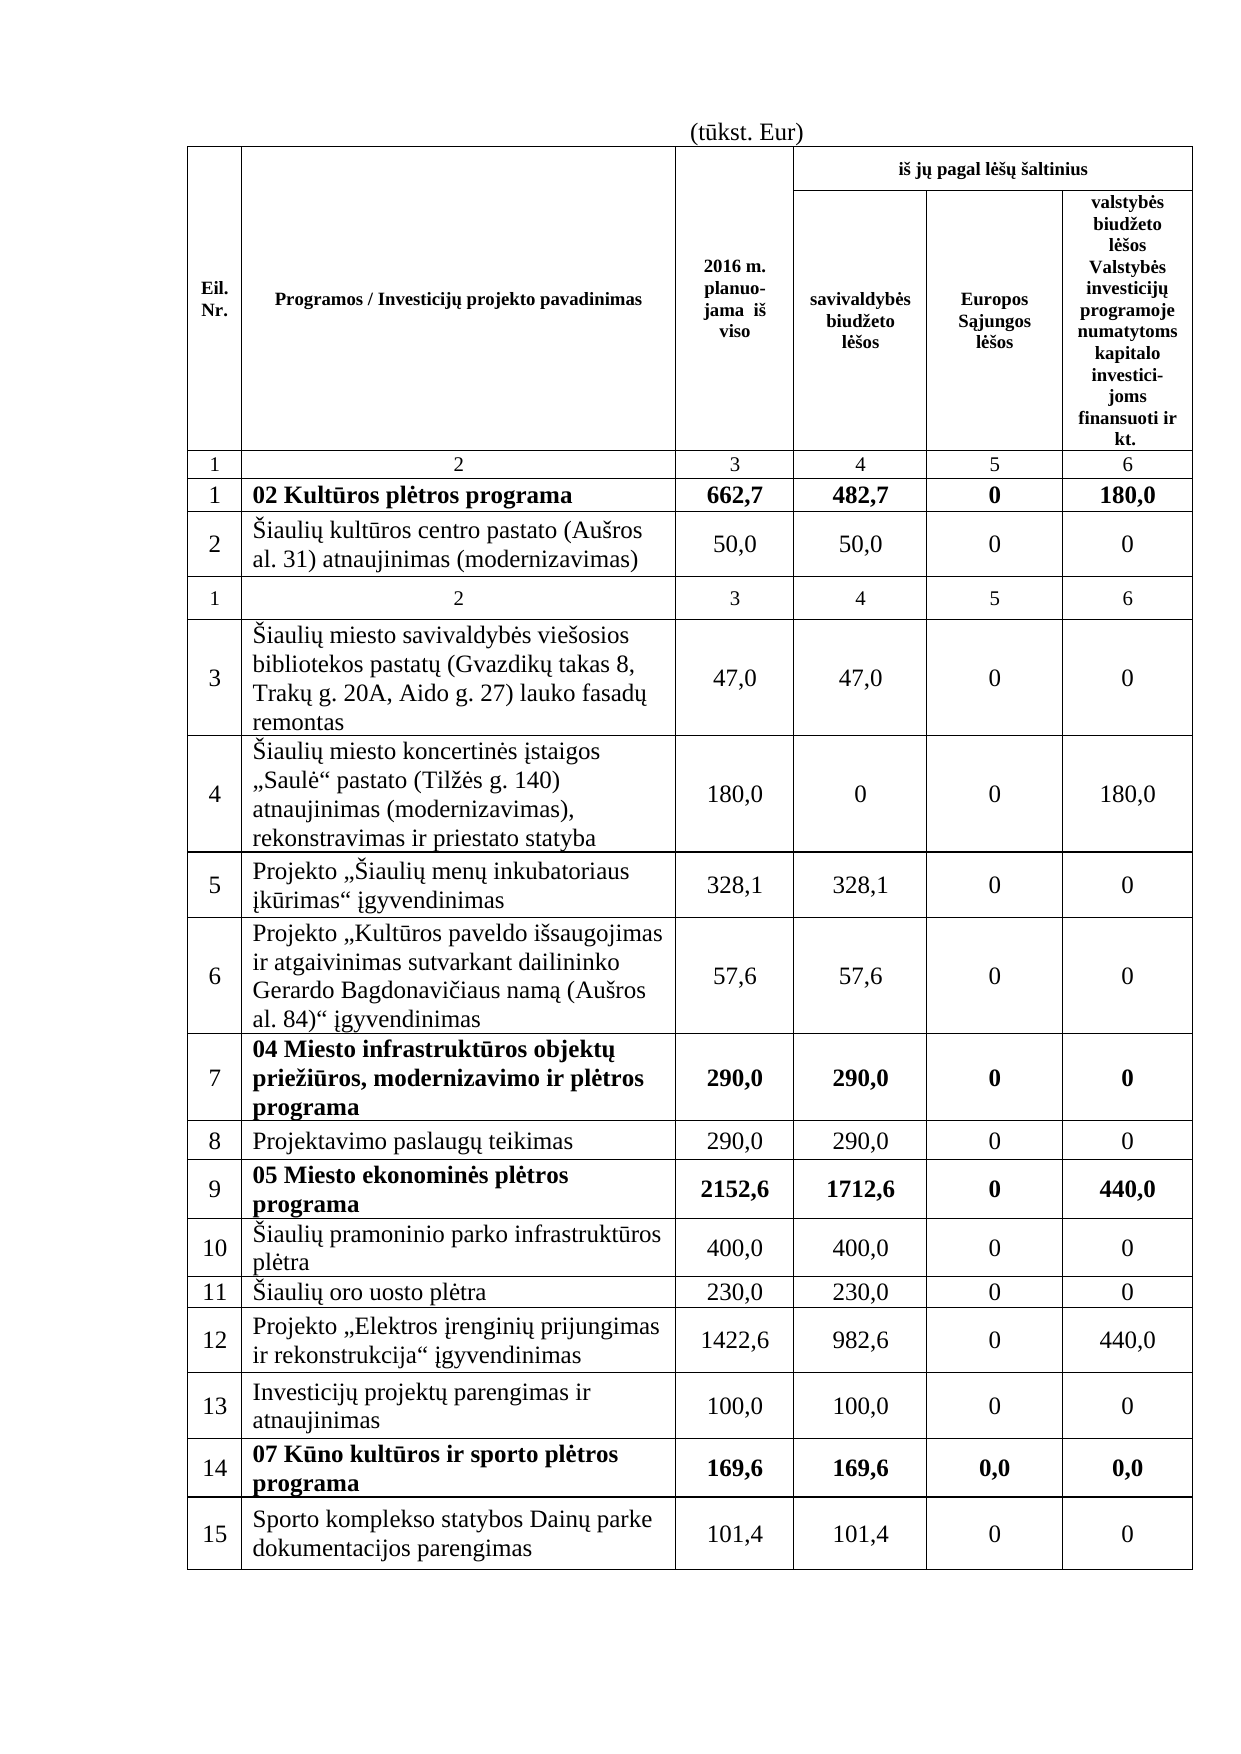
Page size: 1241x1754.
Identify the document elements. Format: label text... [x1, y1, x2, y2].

table_cell Šiaulių oro uosto plėtra [242, 1277, 675, 1307]
table_cell Projektavimo paslaugų teikimas [242, 1121, 675, 1159]
table_cell 0 [927, 479, 1062, 511]
table_cell 50,0 [794, 512, 926, 576]
table_cell 14 [188, 1439, 241, 1496]
table_cell 5 [188, 853, 241, 917]
table_cell 180,0 [676, 736, 793, 851]
table_cell 0 [927, 1373, 1062, 1438]
table_cell 0 [927, 1498, 1062, 1568]
table_cell 0,0 [927, 1439, 1062, 1496]
table_cell 1422,6 [676, 1308, 793, 1372]
table_cell 2 [188, 512, 241, 576]
table_cell 100,0 [794, 1373, 926, 1438]
table_cell 101,4 [794, 1498, 926, 1568]
table_cell 0 [927, 1034, 1062, 1120]
table_cell Europos Sąjungos lėšos [927, 191, 1062, 450]
table_cell 11 [188, 1277, 241, 1307]
table_cell 400,0 [794, 1219, 926, 1276]
table_cell 982,6 [794, 1308, 926, 1372]
table_cell 6 [188, 918, 241, 1033]
table_cell 4 [794, 451, 926, 478]
table_cell 47,0 [676, 620, 793, 735]
table_cell 169,6 [676, 1439, 793, 1496]
table_cell Šiaulių pramoninio parko infrastruktūros plėtra [242, 1219, 675, 1276]
table_cell 4 [188, 736, 241, 851]
table_cell 3 [676, 577, 793, 619]
table_cell 230,0 [676, 1277, 793, 1307]
table_cell 2152,6 [676, 1160, 793, 1218]
table_cell 3 [676, 451, 793, 478]
table_header Eil. Nr. [188, 147, 241, 450]
table_cell 482,7 [794, 479, 926, 511]
table_cell Šiaulių miesto koncertinės įstaigos „Saulė“ pastato (Tilžės g. 140) atnaujinimas (modernizavimas), rekonstravimas ir priestato statyba [242, 736, 675, 851]
table_cell 0,0 [1063, 1439, 1192, 1496]
table_cell Šiaulių kultūros centro pastato (Aušros al. 31) atnaujinimas (modernizavimas) [242, 512, 675, 576]
table_cell 13 [188, 1373, 241, 1438]
table_cell 328,1 [794, 853, 926, 917]
table_cell 07 Kūno kultūros ir sporto plėtros programa [242, 1439, 675, 1496]
table_cell 440,0 [1063, 1160, 1192, 1218]
table_cell Šiaulių miesto savivaldybės viešosios bibliotekos pastatų (Gvazdikų takas 8, Trakų g. 20A, Aido g. 27) lauko fasadų remontas [242, 620, 675, 735]
text (tūkst. Eur) [177, 117, 1181, 146]
table_cell savivaldybės biudžeto lėšos [794, 191, 926, 450]
table_cell 0 [927, 736, 1062, 851]
table_cell 7 [188, 1034, 241, 1120]
table_cell Sporto komplekso statybos Dainų parke dokumentacijos parengimas [242, 1498, 675, 1568]
table_cell 0 [794, 736, 926, 851]
table_cell 100,0 [676, 1373, 793, 1438]
table_cell 0 [927, 1121, 1062, 1159]
table_cell 0 [1063, 512, 1192, 576]
table_cell 328,1 [676, 853, 793, 917]
table_cell 57,6 [676, 918, 793, 1033]
table_cell 6 [1063, 577, 1192, 619]
table_cell 04 Miesto infrastruktūros objektų priežiūros, modernizavimo ir plėtros programa [242, 1034, 675, 1120]
table_cell 0 [1063, 1277, 1192, 1307]
table_cell 180,0 [1063, 479, 1192, 511]
table_cell 0 [927, 853, 1062, 917]
table_cell 0 [1063, 918, 1192, 1033]
table_cell 02 Kultūros plėtros programa [242, 479, 675, 511]
table_cell 0 [927, 1219, 1062, 1276]
table_cell 12 [188, 1308, 241, 1372]
table_cell 0 [1063, 1219, 1192, 1276]
table_cell 1712,6 [794, 1160, 926, 1218]
table_header iš jų pagal lėšų šaltinius [794, 147, 1192, 190]
table_cell 3 [188, 620, 241, 735]
table_cell 101,4 [676, 1498, 793, 1568]
table_cell 290,0 [676, 1121, 793, 1159]
table_cell 0 [927, 620, 1062, 735]
table_cell 440,0 [1063, 1308, 1192, 1372]
table_cell 0 [927, 1277, 1062, 1307]
table_cell 1 [188, 479, 241, 511]
table_cell 0 [1063, 853, 1192, 917]
table_cell 2 [242, 577, 675, 619]
table_header 2016 m. planuo-jama iš viso [676, 147, 793, 450]
table_cell 290,0 [794, 1034, 926, 1120]
table_cell Investicijų projektų parengimas ir atnaujinimas [242, 1373, 675, 1438]
table_cell 0 [1063, 1373, 1192, 1438]
table_cell 290,0 [794, 1121, 926, 1159]
table_cell 50,0 [676, 512, 793, 576]
table_header Programos / Investicijų projekto pavadinimas [242, 147, 675, 450]
table_cell valstybės biudžeto lėšos Valstybės investicijų programoje numatytoms kapitalo investici-joms finansuoti ir kt. [1063, 191, 1192, 450]
table_cell 10 [188, 1219, 241, 1276]
table_cell 0 [927, 512, 1062, 576]
table_cell 0 [1063, 1498, 1192, 1568]
table_cell 05 Miesto ekonominės plėtros programa [242, 1160, 675, 1218]
table_cell 15 [188, 1498, 241, 1568]
table_cell 230,0 [794, 1277, 926, 1307]
table_cell 4 [794, 577, 926, 619]
table_cell 0 [927, 1308, 1062, 1372]
table_cell 0 [927, 918, 1062, 1033]
table_cell 0 [927, 1160, 1062, 1218]
table_cell 5 [927, 451, 1062, 478]
table_cell 400,0 [676, 1219, 793, 1276]
table_cell 0 [1063, 1121, 1192, 1159]
table_cell Projekto „Elektros įrenginių prijungimas ir rekonstrukcija“ įgyvendinimas [242, 1308, 675, 1372]
table_cell 57,6 [794, 918, 926, 1033]
table_cell Projekto „Šiaulių menų inkubatoriaus įkūrimas“ įgyvendinimas [242, 853, 675, 917]
table_cell 47,0 [794, 620, 926, 735]
table_cell 9 [188, 1160, 241, 1218]
table_cell 169,6 [794, 1439, 926, 1496]
table_cell 1 [188, 577, 241, 619]
table_cell 6 [1063, 451, 1192, 478]
table_cell 8 [188, 1121, 241, 1159]
table_cell 0 [1063, 1034, 1192, 1120]
table_cell 5 [927, 577, 1062, 619]
table_cell 2 [242, 451, 675, 478]
table_cell Projekto „Kultūros paveldo išsaugojimas ir atgaivinimas sutvarkant dailininko Gerardo Bagdonavičiaus namą (Aušros al. 84)“ įgyvendinimas [242, 918, 675, 1033]
table_cell 180,0 [1063, 736, 1192, 851]
table_cell 662,7 [676, 479, 793, 511]
table_cell 290,0 [676, 1034, 793, 1120]
table_cell 0 [1063, 620, 1192, 735]
table_cell 1 [188, 451, 241, 478]
